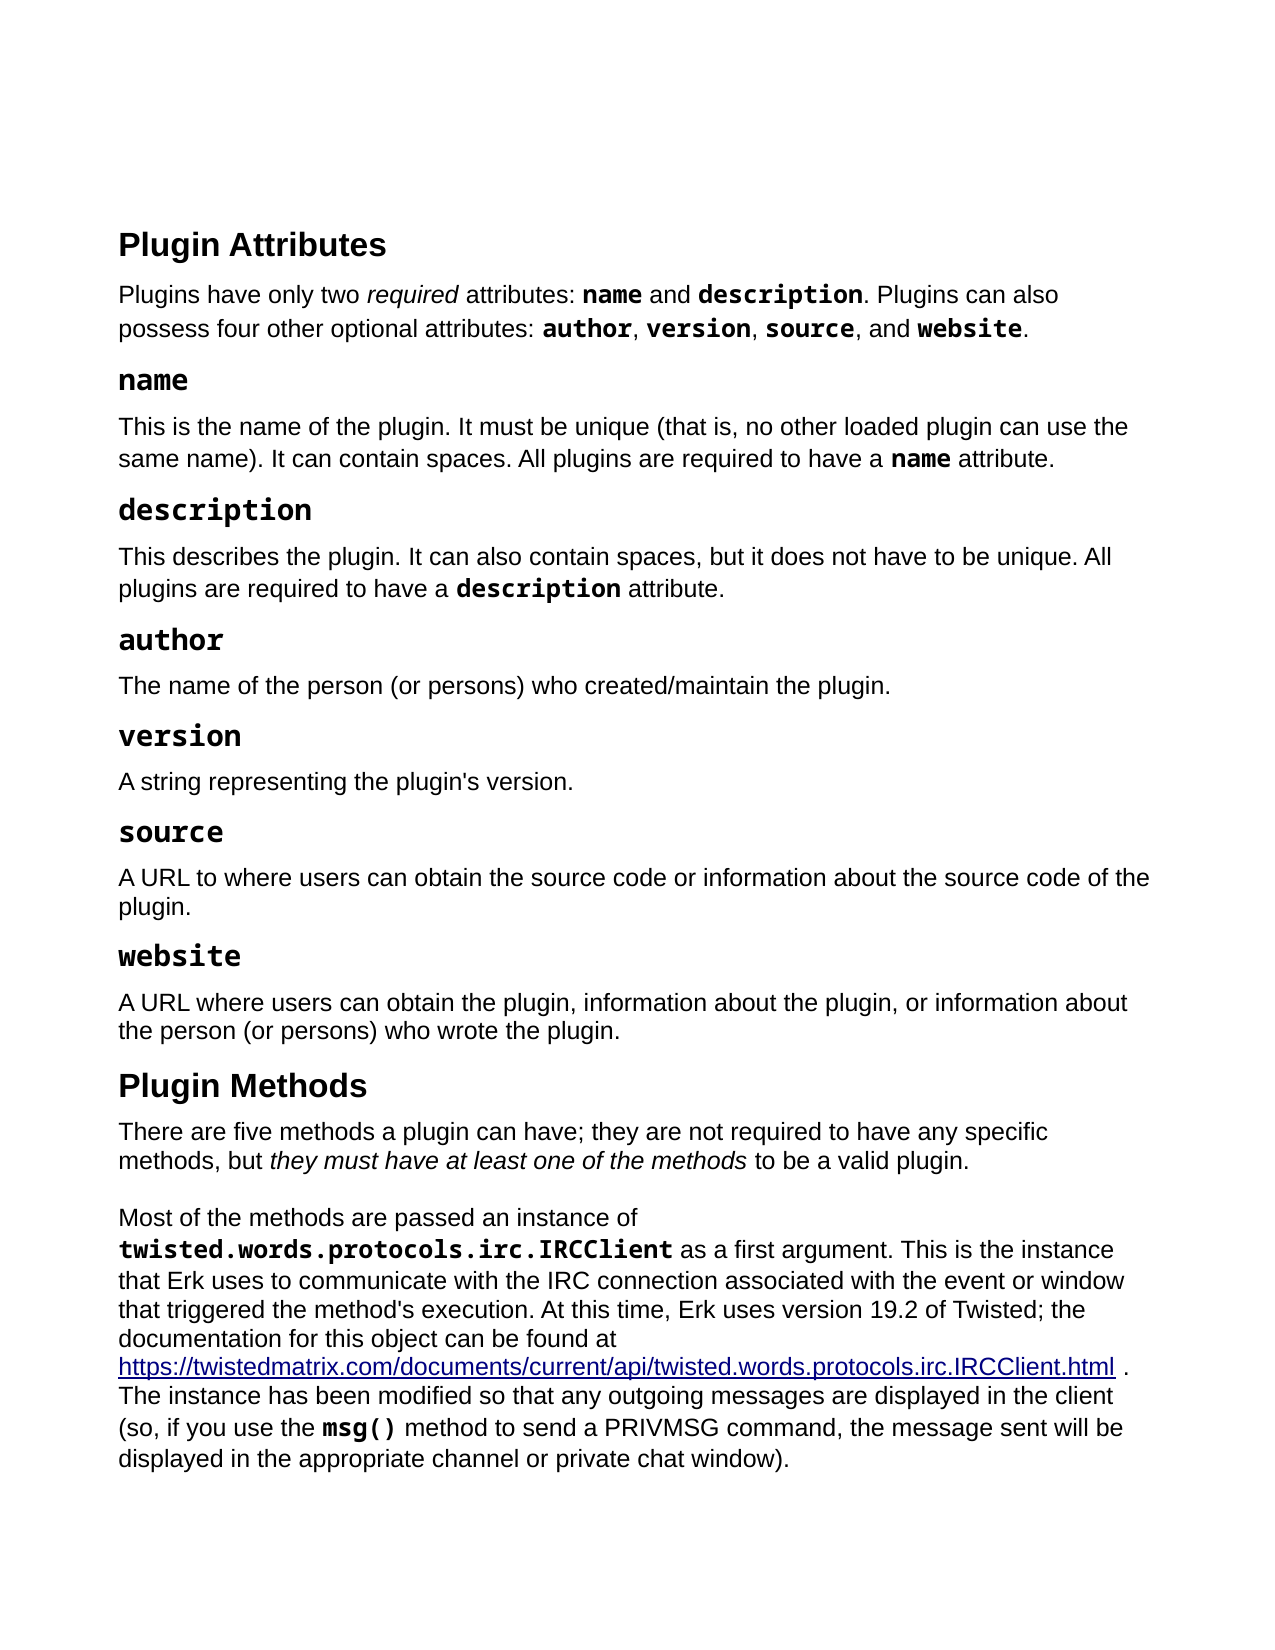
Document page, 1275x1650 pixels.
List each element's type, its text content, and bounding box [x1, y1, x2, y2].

subtitle description [118, 489, 1157, 529]
subtitle author [118, 619, 1157, 659]
subtitle Plugin Methods [118, 1066, 1157, 1104]
subtitle name [118, 359, 1157, 399]
subtitle website [118, 935, 1157, 975]
subtitle version [118, 715, 1157, 755]
text This describes the plugin. It can also contain spaces, but it does not have to be unique. All plugins are required to have a description attribute. [118, 541, 1157, 604]
text Plugins have only two required attributes: name and description. Plugins can also possess four other optional attributes: author, version, source, and website. [118, 276, 1157, 344]
subtitle Plugin Attributes [118, 225, 1157, 264]
text A URL to where users can obtain the source code or information about the source code of the plugin. [118, 863, 1157, 921]
text This is the name of the plugin. It must be unique (that is, no other loaded plugin can use the same name). It can contain spaces. All plugins are required to have a name attribute. [118, 412, 1157, 474]
text Most of the methods are passed an instance of twisted.words.protocols.irc.IRCClient as a first argument. This is the instance that Erk uses to communicate with the IRC connection associated with the event or window that triggered the method's execution. At this time, Erk uses version 19.2 of Twisted; the documentation for this object can be found at https://twistedmatrix.com/documents/current/api/twisted.words.protocols.irc.IRCClient.html . The instance has been modified so that any outgoing messages are displayed in the client (so, if you use the msg() method to send a PRIVMSG command, the message sent will be displayed in the appropriate channel or private chat window). [118, 1203, 1157, 1473]
text A string representing the plugin's version. [118, 767, 1157, 796]
text The name of the person (or persons) who created/maintain the plugin. [118, 671, 1157, 700]
text A URL where users can obtain the plugin, information about the plugin, or information about the person (or persons) who wrote the plugin. [118, 988, 1157, 1045]
text There are five methods a plugin can have; they are not required to have any specific methods, but they must have at least one of the methods to be a valid plugin. [118, 1117, 1157, 1174]
subtitle source [118, 811, 1157, 851]
